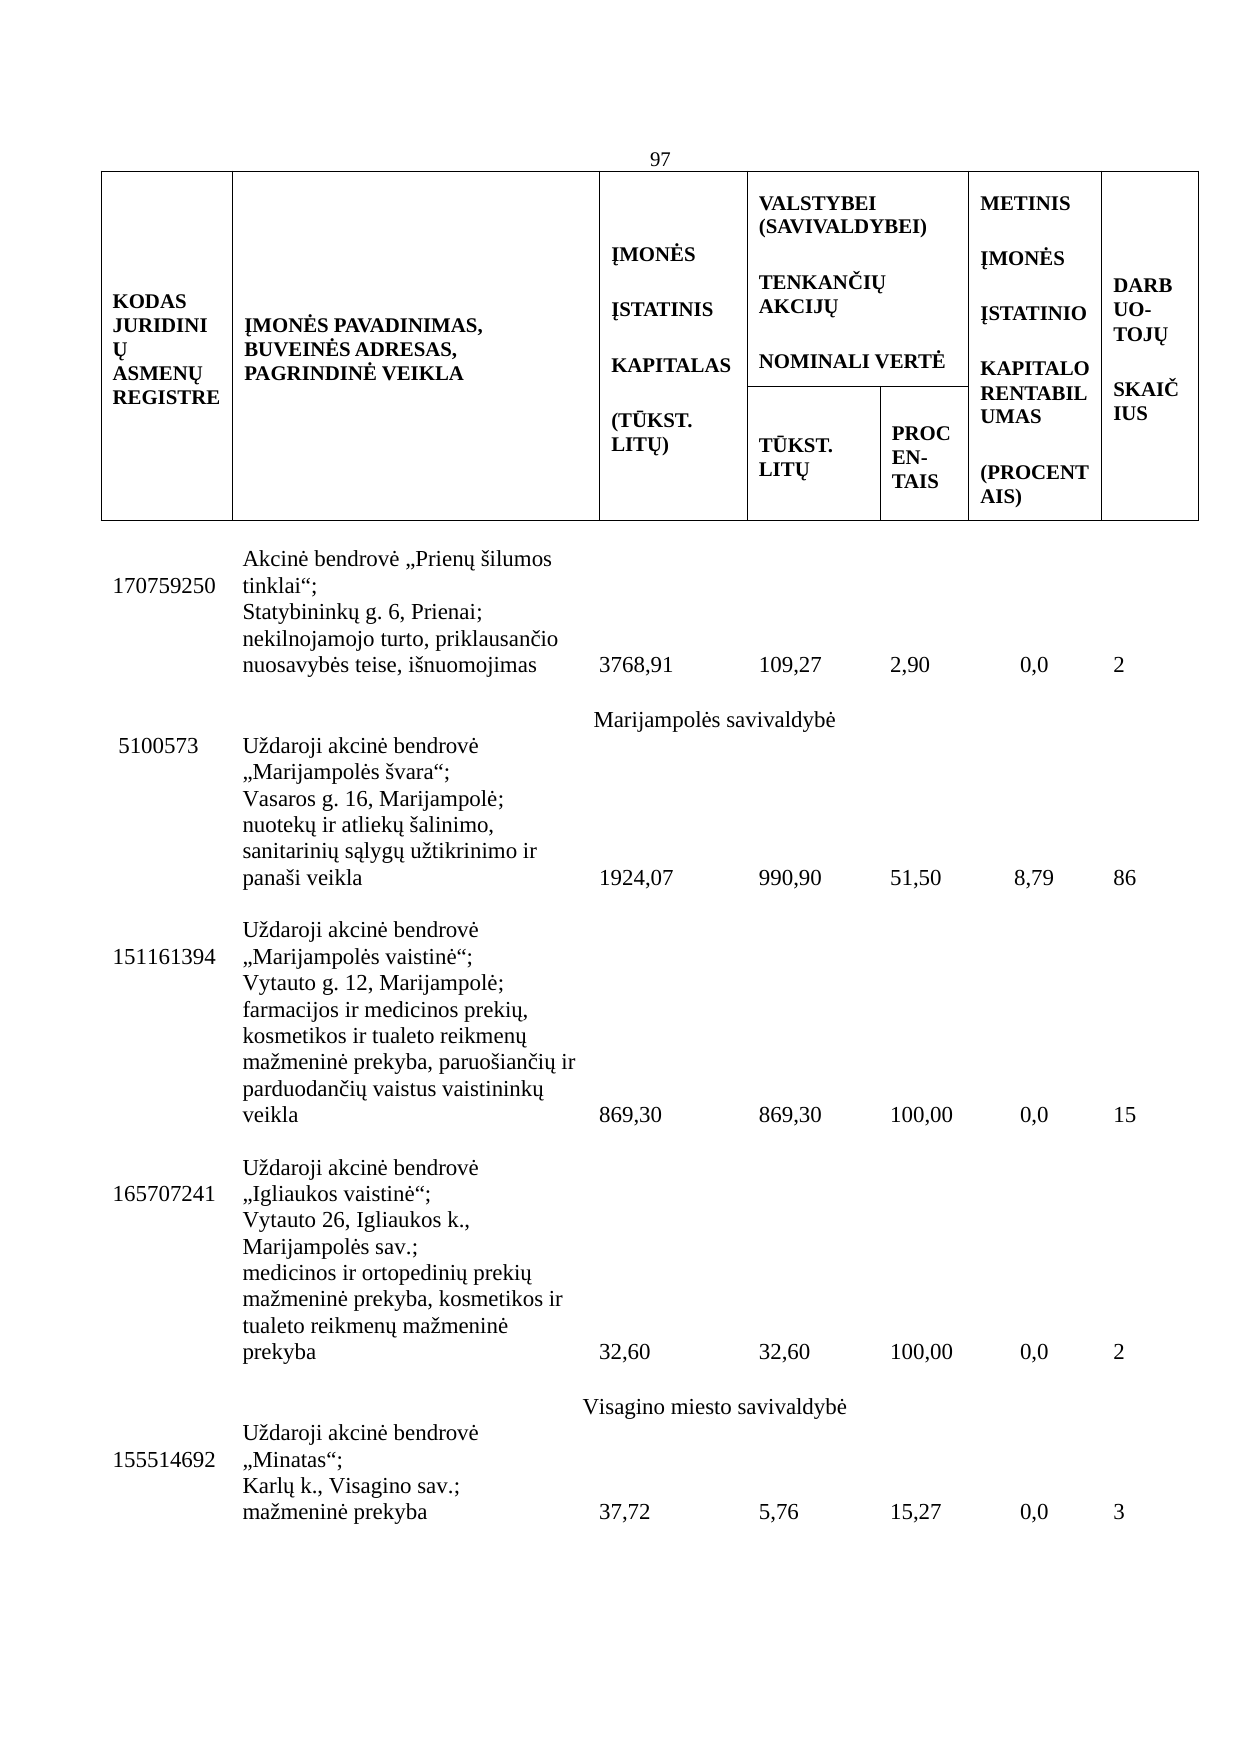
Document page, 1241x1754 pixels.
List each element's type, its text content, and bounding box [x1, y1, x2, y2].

table_cell Uždaroji akcinė bendrovė „Igliaukos vaistinė“; Vytauto 26, Igliaukos k., Marijampolės sav.; medicinos ir ortopedinių prekių mažmeninė prekyba, kosmetikos ir tualeto reikmenų mažmeninė prekyba [231, 1154, 588, 1364]
table_cell [101, 677, 1198, 704]
table_cell 0,0 [966, 546, 1102, 677]
table_cell 15 [1102, 917, 1198, 1127]
table_cell 100,00 [879, 1154, 966, 1364]
table_cell 109,27 [748, 546, 879, 677]
table_cell 100,00 [879, 917, 966, 1127]
table_cell 5,76 [748, 1419, 879, 1525]
table_cell [101, 890, 1198, 917]
table_cell Marijampolės savivaldybė [231, 706, 1198, 732]
table_cell 869,30 [588, 917, 747, 1127]
table_cell 151161394 [101, 917, 231, 1127]
table_cell 2,90 [879, 546, 966, 677]
table_cell 2 [1102, 546, 1198, 677]
table_cell 8,79 [966, 732, 1102, 890]
table_cell 51,50 [879, 732, 966, 890]
table_cell 869,30 [748, 917, 879, 1127]
table_cell 15,27 [879, 1419, 966, 1525]
table_cell 3 [1102, 1419, 1198, 1525]
table_cell 1924,07 [588, 732, 747, 890]
table_cell 3768,91 [588, 546, 747, 677]
table_cell [101, 1525, 1198, 1551]
table_cell [101, 1365, 1198, 1391]
table_cell [101, 706, 231, 732]
table_cell 32,60 [748, 1154, 879, 1364]
table_cell 32,60 [588, 1154, 747, 1364]
table_cell 0,0 [966, 1419, 1102, 1525]
table_cell 0,0 [966, 917, 1102, 1127]
table_cell 0,0 [966, 1154, 1102, 1364]
table_cell [101, 1393, 231, 1419]
table_cell [101, 1128, 1198, 1154]
table_cell 37,72 [588, 1419, 747, 1525]
table_cell Akcinė bendrovė „Prienų šilumos tinklai“; Statybininkų g. 6, Prienai; nekilnojamojo turto, priklausančio nuosavybės teise, išnuomojimas [231, 546, 588, 677]
table_cell 5100573 [101, 732, 231, 890]
table_cell Uždaroji akcinė bendrovė „Marijampolės švara“; Vasaros g. 16, Marijampolė; nuotekų ir atliekų šalinimo, sanitarinių sąlygų užtikrinimo ir panaši veikla [231, 732, 588, 890]
table_cell 170759250 [101, 546, 231, 677]
table_cell Uždaroji akcinė bendrovė „Minatas“; Karlų k., Visagino sav.; mažmeninė prekyba [231, 1419, 588, 1525]
table_cell 165707241 [101, 1154, 231, 1364]
table_cell 155514692 [101, 1419, 231, 1525]
table_cell 2 [1102, 1154, 1198, 1364]
table_cell 990,90 [748, 732, 879, 890]
table_cell Visagino miesto savivaldybė [231, 1393, 1198, 1419]
table_cell 86 [1102, 732, 1198, 890]
table_cell Uždaroji akcinė bendrovė „Marijampolės vaistinė“; Vytauto g. 12, Marijampolė; farmacijos ir medicinos prekių, kosmetikos ir tualeto reikmenų mažmeninė prekyba, paruošiančių ir parduodančių vaistus vaistininkų veikla [231, 917, 588, 1127]
